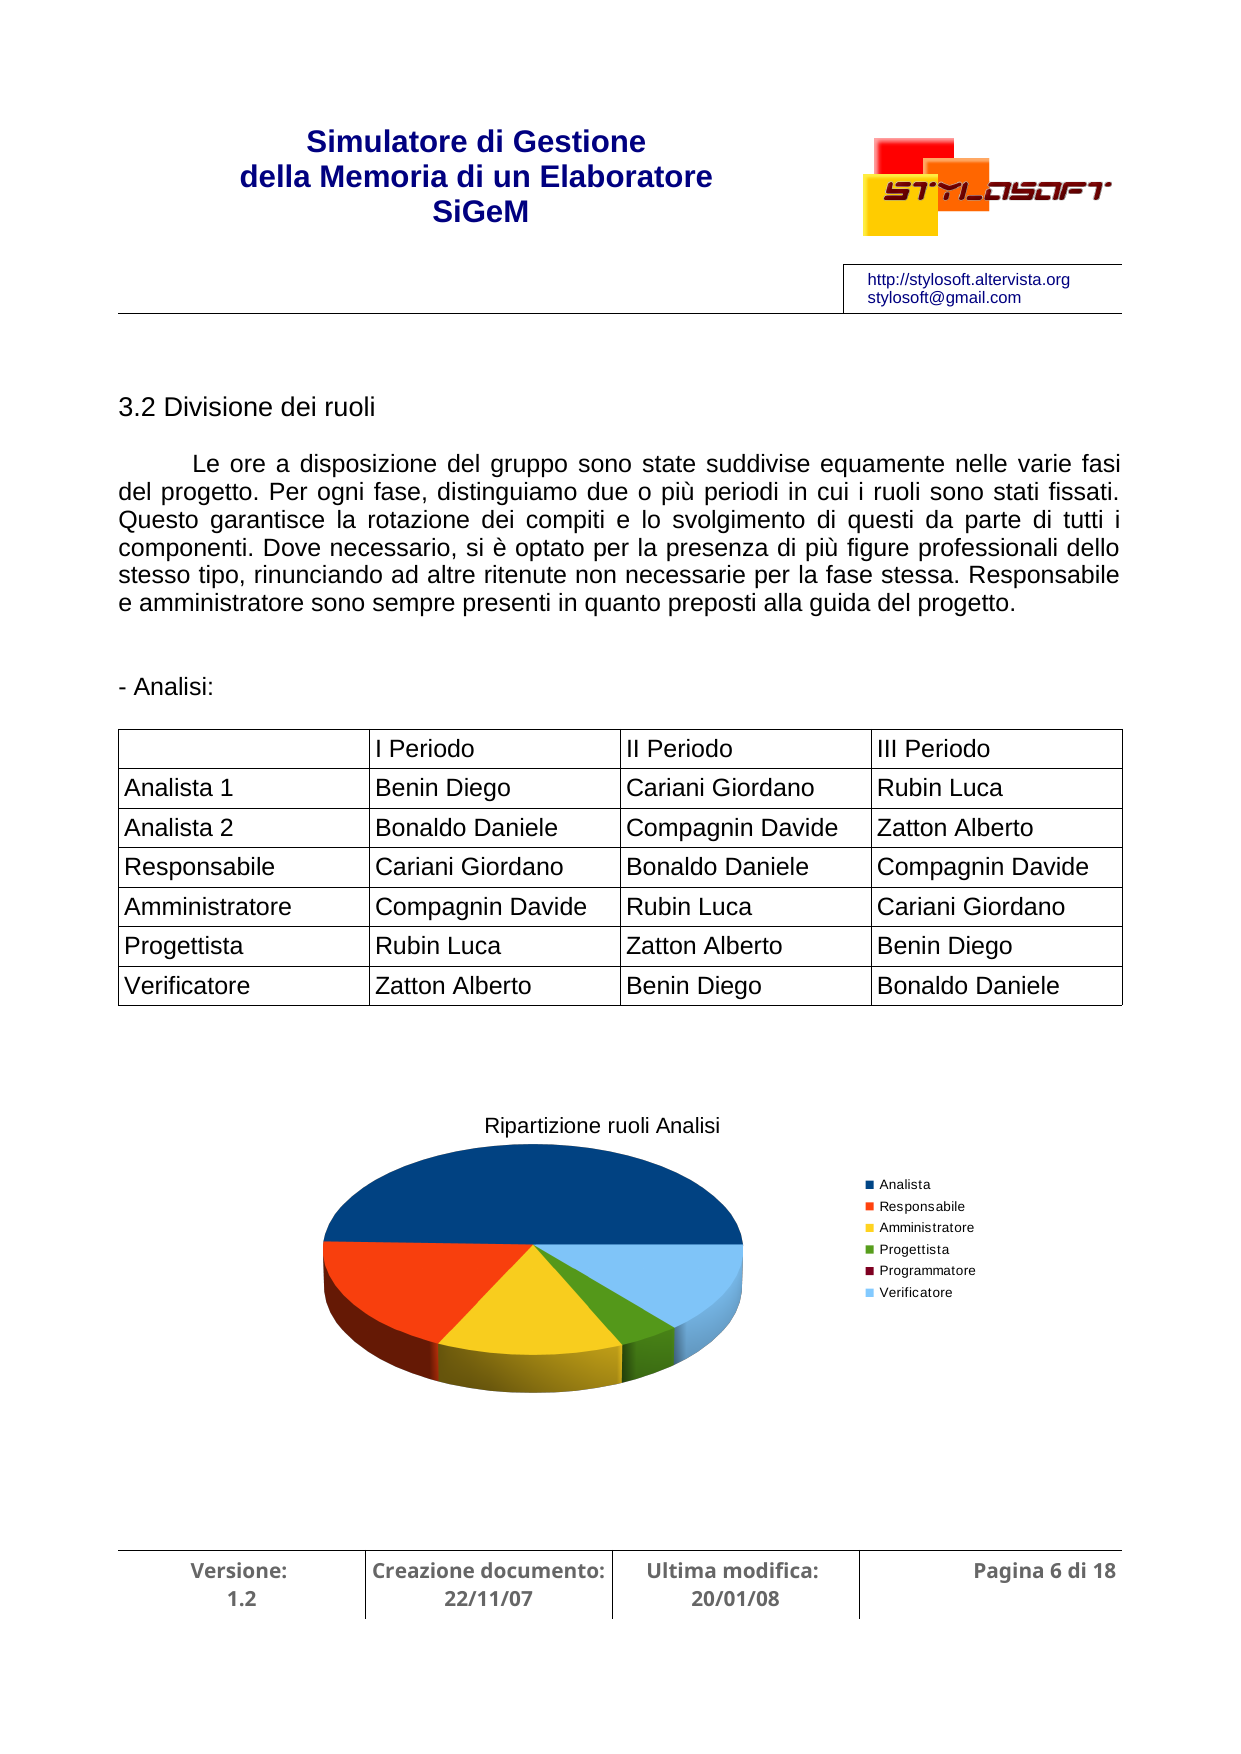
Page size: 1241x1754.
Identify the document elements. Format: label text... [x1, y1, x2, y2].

table_cell Analista 2 [119, 809, 369, 847]
table_cell Cariani Giordano [621, 769, 871, 808]
text Le ore a disposizione del gruppo sono state suddivise equamente nelle varie fasi del progetto. Per ogni fase, distinguiamo due o più periodi in cui i ruoli sono stati fissati. Questo garantisce la rotazione dei compiti e lo svolgimento di questi da parte di tutti i componenti. Dove necessario, si è optato per la presenza di più figure professionali dello stesso tipo, rinunciando ad altre ritenute non necessarie per la fase stessa. Responsabile e amministratore sono sempre presenti in quanto preposti alla guida del progetto. [118, 450, 1122, 617]
table_cell Rubin Luca [872, 769, 1122, 808]
table_cell Benin Diego [370, 769, 620, 808]
table_cell Responsabile [119, 848, 369, 887]
table_cell Zatton Alberto [872, 809, 1122, 847]
table_cell Bonaldo Daniele [872, 967, 1122, 1005]
table_cell Zatton Alberto [621, 927, 871, 966]
table_cell Cariani Giordano [370, 848, 620, 887]
text - Analisi: [118, 673, 1122, 701]
table_cell Bonaldo Daniele [621, 848, 871, 887]
table_header III Periodo [872, 730, 1122, 768]
table_cell Compagnin Davide [370, 888, 620, 926]
table_cell Cariani Giordano [872, 888, 1122, 926]
table_cell Verificatore [119, 967, 369, 1005]
table_cell Compagnin Davide [621, 809, 871, 847]
table_cell Rubin Luca [621, 888, 871, 926]
table_cell Progettista [119, 927, 369, 966]
table_header II Periodo [621, 730, 871, 768]
table_cell Zatton Alberto [370, 967, 620, 1005]
table_cell Benin Diego [872, 927, 1122, 966]
table_cell Bonaldo Daniele [370, 809, 620, 847]
table_cell Rubin Luca [370, 927, 620, 966]
text 3.2 Divisione dei ruoli [118, 391, 1122, 422]
table_cell Amministratore [119, 888, 369, 926]
picture [848, 123, 1117, 247]
table_cell Analista 1 [119, 769, 369, 808]
table_cell Benin Diego [621, 967, 871, 1005]
table_header [119, 730, 369, 768]
table_cell Compagnin Davide [872, 848, 1122, 887]
table_header I Periodo [370, 730, 620, 768]
